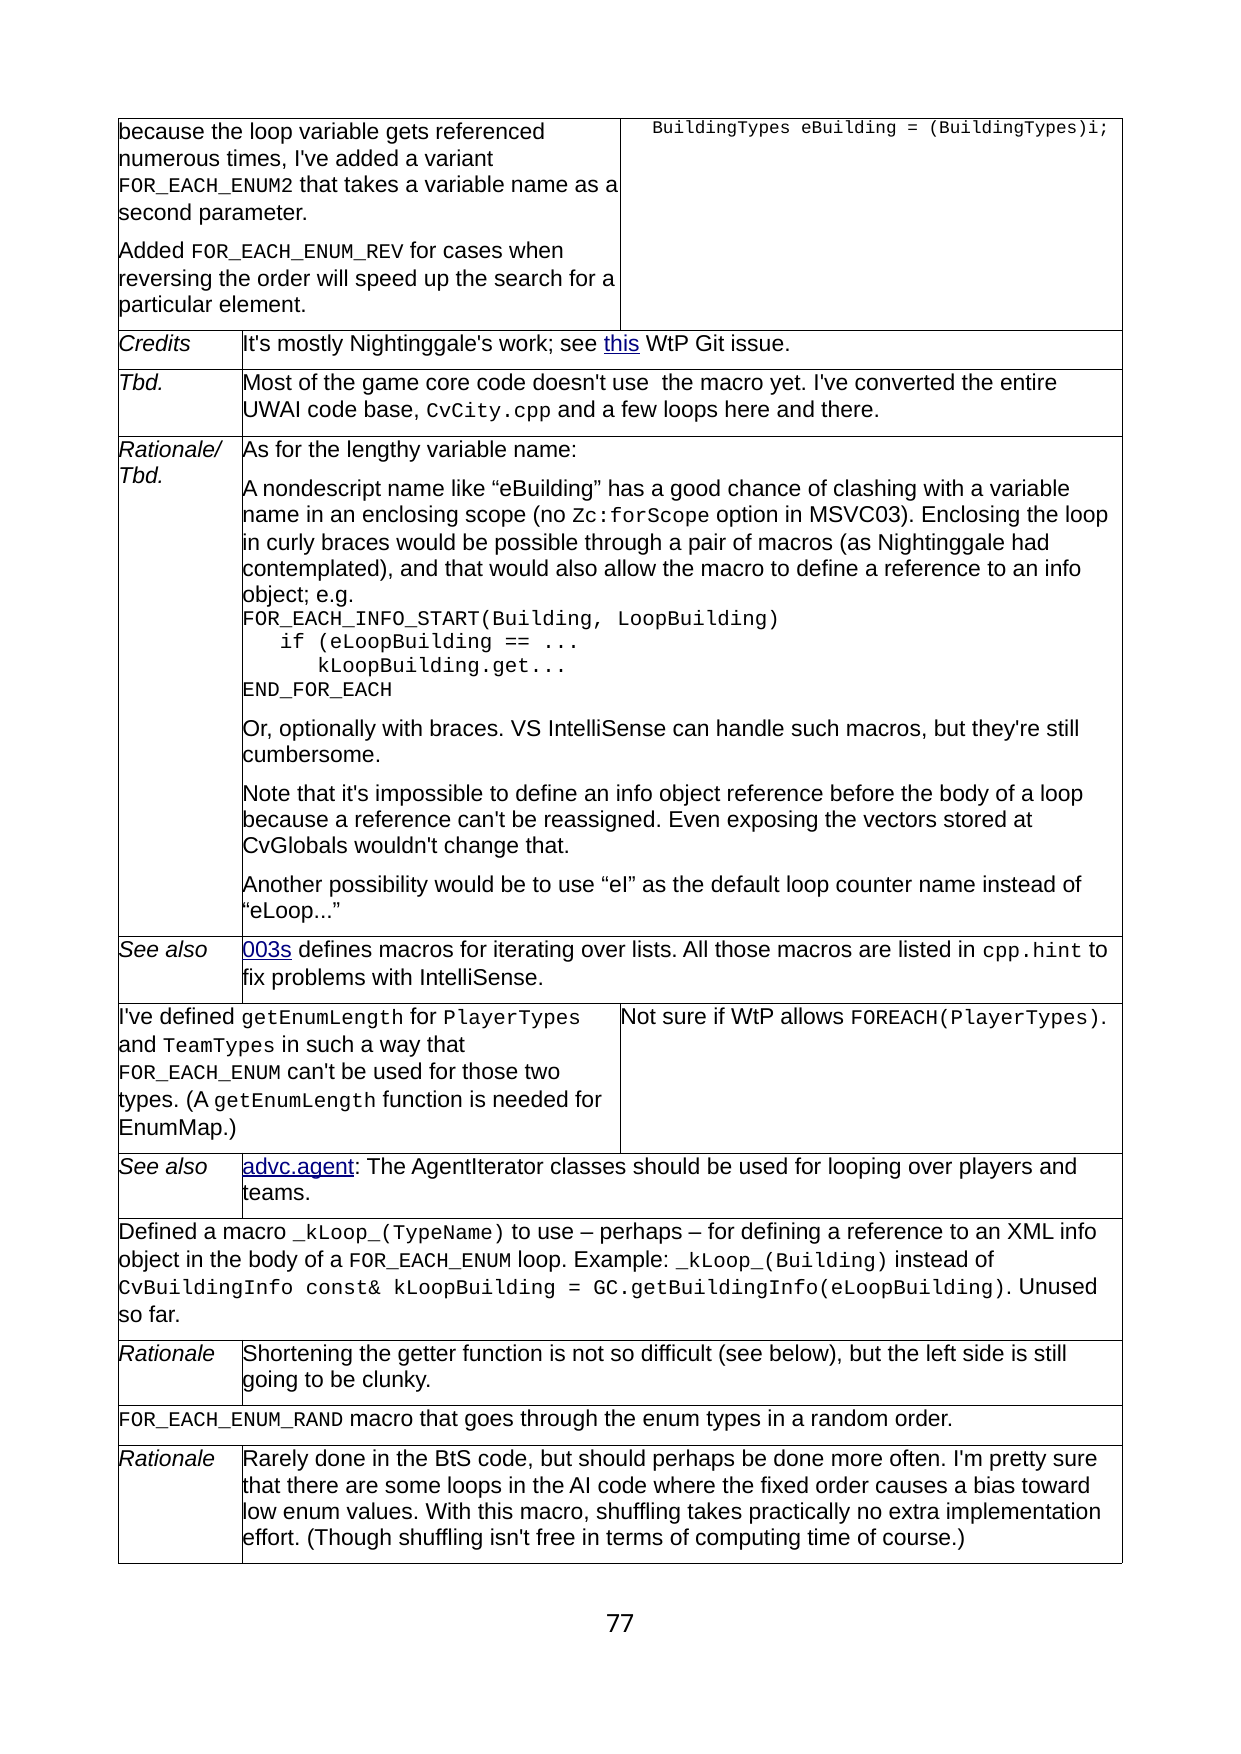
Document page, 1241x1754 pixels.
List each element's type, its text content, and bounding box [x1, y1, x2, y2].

table_cell Credits [119, 331, 242, 369]
table_cell advc.agent: The AgentIterator classes should be used for looping over players and teams. [243, 1154, 1122, 1218]
table_cell Rationale [119, 1341, 242, 1405]
table_cell I've defined getEnumLength for PlayerTypes and TeamTypes in such a way that FOR_EACH_ENUM can't be used for those two types. (A getEnumLength function is needed for EnumMap.) [119, 1004, 620, 1152]
table_cell FOR_EACH_ENUM_RAND macro that goes through the enum types in a random order. [119, 1406, 1122, 1445]
table_cell Shortening the getter function is not so difficult (see below), but the left side is still going to be clunky. [243, 1341, 1122, 1405]
table_cell Rationale/ Tbd. [119, 437, 242, 936]
table_cell BuildingTypes eBuilding = (BuildingTypes)i; [621, 119, 1122, 330]
table_cell Not sure if WtP allows FOREACH(PlayerTypes). [621, 1004, 1122, 1152]
table_cell Rarely done in the BtS code, but should perhaps be done more often. I'm pretty sure that there are some loops in the AI code where the fixed order causes a bias toward low enum values. With this macro, shuffling takes practically no extra implementation effort. (Though shuffling isn't free in terms of computing time of course.) [243, 1446, 1122, 1563]
table_cell As for the lengthy variable name: A nondescript name like “eBuilding” has a good chance of clashing with a variable name in an enclosing scope (no Zc:forScope option in MSVC03). Enclosing the loop in curly braces would be possible through a pair of macros (as Nightinggale had contemplated), and that would also allow the macro to define a reference to an info object; e.g. FOR_EACH_INFO_START(Building, LoopBuilding) if (eLoopBuilding == ... kLoopBuilding.get... END_FOR_EACH Or, optionally with braces. VS IntelliSense can handle such macros, but they're still cumbersome. Note that it's impossible to define an info object reference before the body of a loop because a reference can't be reassigned. Even exposing the vectors stored at CvGlobals wouldn't change that. Another possibility would be to use “eI” as the default loop counter name instead of “eLoop...” [243, 437, 1122, 936]
table_cell See also [119, 1154, 242, 1218]
table_cell It's mostly Nightinggale's work; see this WtP Git issue. [243, 331, 1122, 369]
table_cell because the loop variable gets referenced numerous times, I've added a variant FOR_EACH_ENUM2 that takes a variable name as a second parameter. Added FOR_EACH_ENUM_REV for cases when reversing the order will speed up the search for a particular element. [119, 119, 620, 330]
table_cell 003s defines macros for iterating over lists. All those macros are listed in cpp.hint to fix problems with IntelliSense. [243, 937, 1122, 1003]
table_cell Tbd. [119, 370, 242, 436]
table_cell Defined a macro _kLoop_(TypeName) to use – perhaps – for defining a reference to an XML info object in the body of a FOR_EACH_ENUM loop. Example: _kLoop_(Building) instead of CvBuildingInfo const& kLoopBuilding = GC.getBuildingInfo(eLoopBuilding). Unused so far. [119, 1219, 1122, 1340]
table_cell Most of the game core code doesn't use the macro yet. I've converted the entire UWAI code base, CvCity.cpp and a few loops here and there. [243, 370, 1122, 436]
table_cell See also [119, 937, 242, 1003]
table_cell Rationale [119, 1446, 242, 1563]
